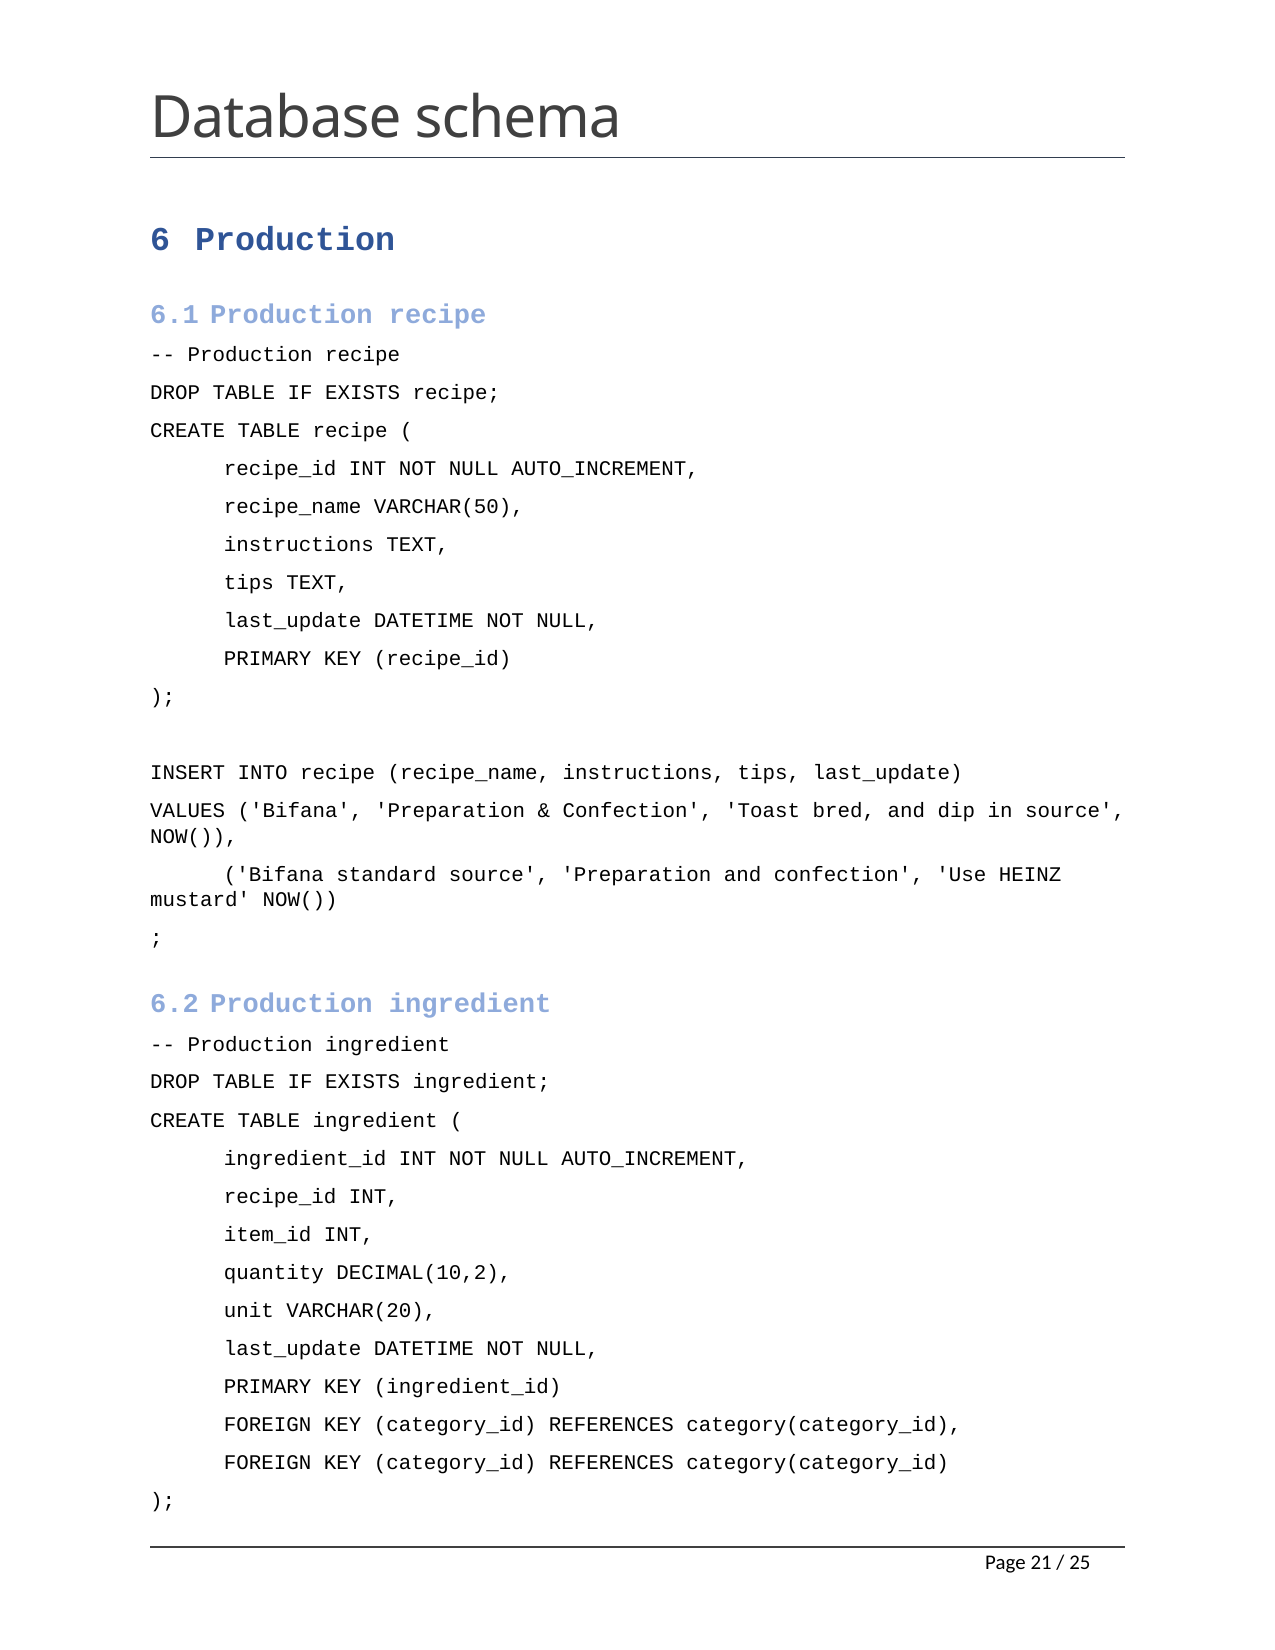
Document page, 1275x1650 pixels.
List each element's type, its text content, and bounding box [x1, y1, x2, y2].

text ('Bifana standard source', 'Preparation and confection', 'Use HEINZ mustard' NOW()) [150, 864, 1125, 913]
text last_update DATETIME NOT NULL, [224, 1338, 1125, 1361]
text DROP TABLE IF EXISTS ingredient; [150, 1072, 1125, 1095]
text recipe_name VARCHAR(50), [150, 496, 1125, 520]
text instructions TEXT, [150, 534, 1125, 558]
text PRIMARY KEY (ingredient_id) [150, 1376, 1125, 1399]
text recipe_id INT, [150, 1186, 1125, 1209]
subtitle Production ingredient [150, 990, 1125, 1021]
text FOREIGN KEY (category_id) REFERENCES category(category_id), [150, 1414, 1125, 1437]
text tips TEXT, [150, 572, 1125, 596]
text -- Production recipe [150, 344, 1125, 368]
text DROP TABLE IF EXISTS recipe; [150, 382, 1125, 406]
text FOREIGN KEY (category_id) REFERENCES category(category_id) [150, 1452, 1125, 1475]
text quantity DECIMAL(10,2), [150, 1262, 1125, 1285]
text CREATE TABLE recipe ( [150, 420, 1125, 444]
subtitle Production recipe [150, 301, 1125, 331]
text ); [150, 686, 1125, 710]
text ingredient_id INT NOT NULL AUTO_INCREMENT, [150, 1148, 1125, 1171]
text unit VARCHAR(20), [150, 1300, 1125, 1323]
text -- Production ingredient [150, 1033, 1125, 1057]
text INSERT INTO recipe (recipe_name, instructions, tips, last_update) [150, 762, 1125, 786]
text ); [150, 1490, 1125, 1513]
text PRIMARY KEY (recipe_id) [150, 648, 1125, 672]
text CREATE TABLE ingredient ( [150, 1109, 1125, 1133]
text VALUES ('Bifana', 'Preparation & Confection', 'Toast bred, and dip in source', NOW()), [150, 800, 1125, 849]
text item_id INT, [150, 1224, 1125, 1247]
subtitle Production [150, 222, 1125, 260]
text ; [150, 927, 1125, 951]
text last_update DATETIME NOT NULL, [224, 610, 1125, 634]
text recipe_id INT NOT NULL AUTO_INCREMENT, [150, 458, 1125, 482]
